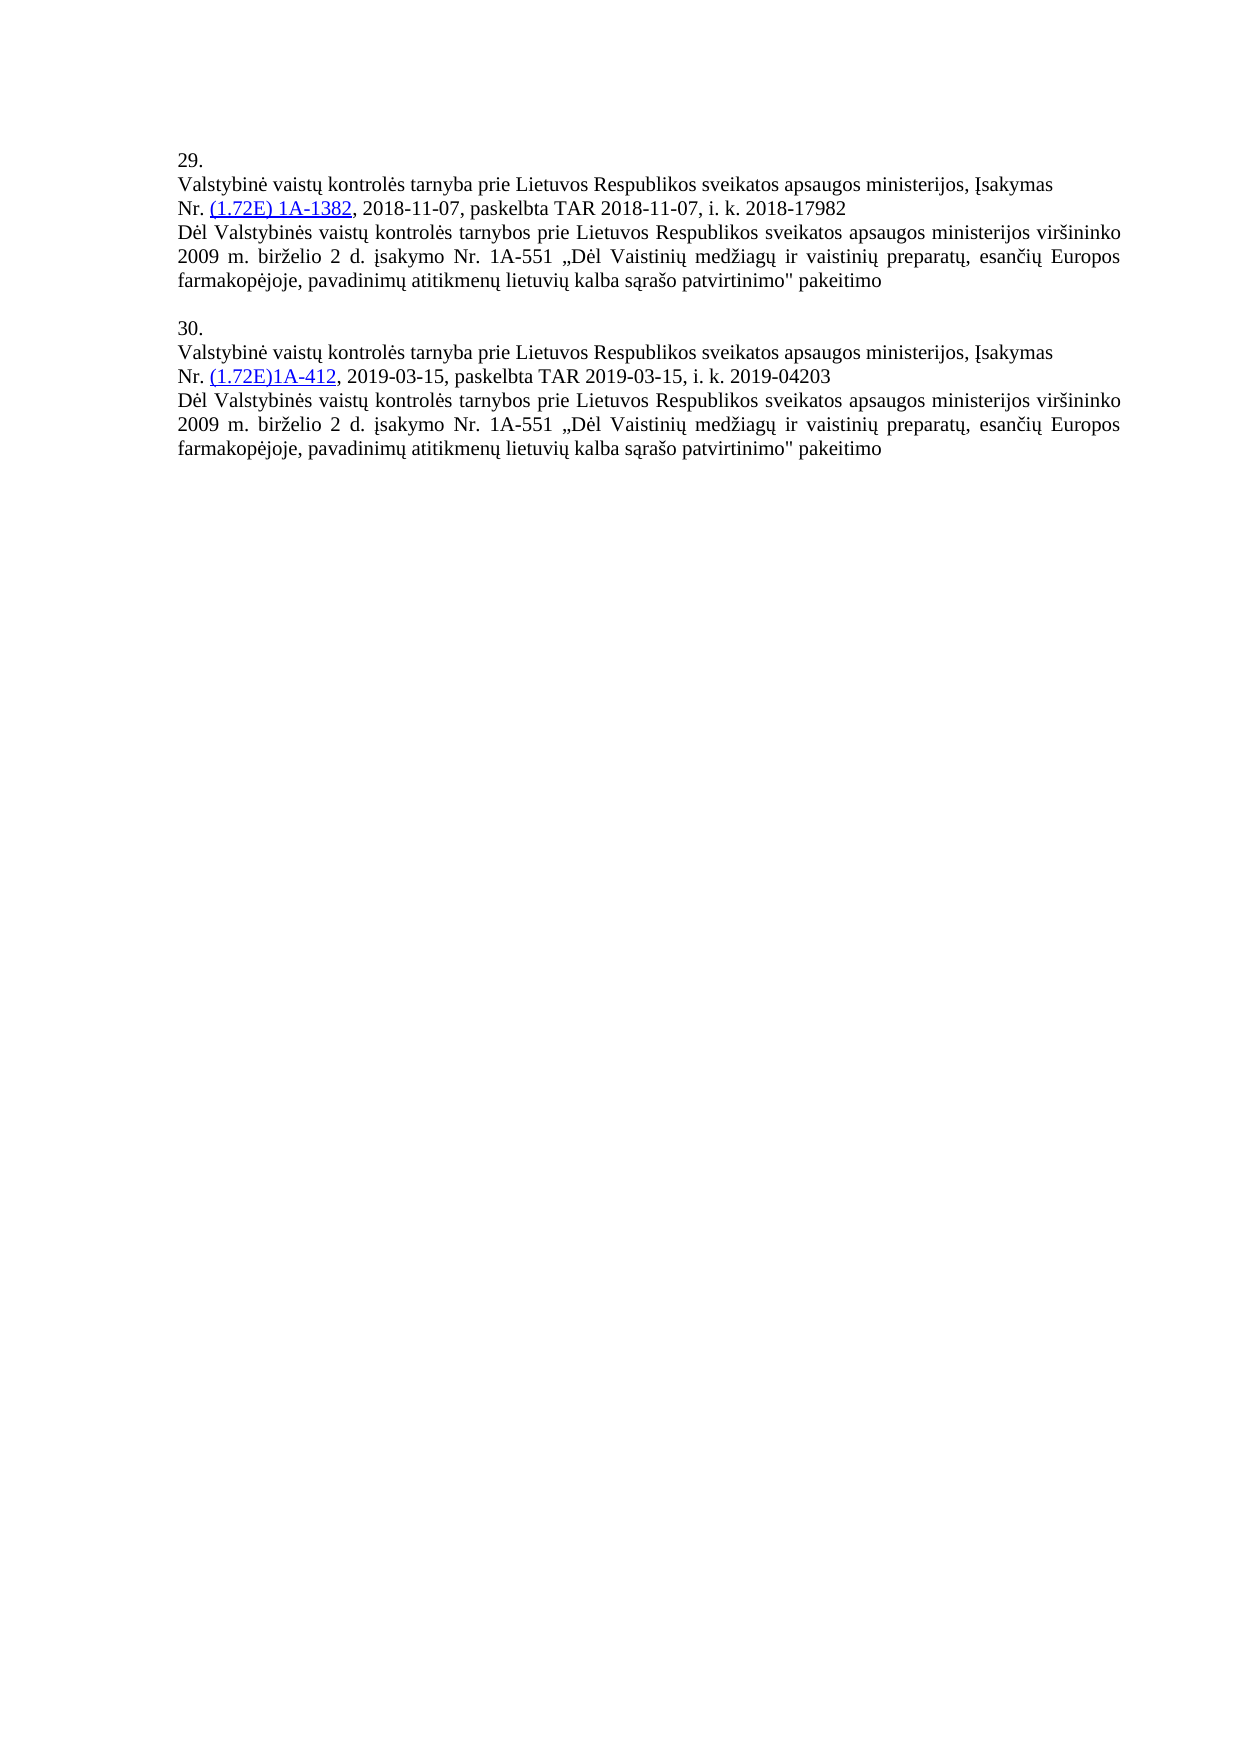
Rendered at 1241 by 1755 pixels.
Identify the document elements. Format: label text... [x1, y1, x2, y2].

text 30. [177, 316, 1122, 340]
text Nr. (1.72E)1A-412, 2019-03-15, paskelbta TAR 2019-03-15, i. k. 2019-04203 [177, 364, 1122, 388]
text Valstybinė vaistų kontrolės tarnyba prie Lietuvos Respublikos sveikatos apsaugos ministerijos, Įsakymas [177, 340, 1122, 364]
text Nr. (1.72E) 1A-1382, 2018-11-07, paskelbta TAR 2018-11-07, i. k. 2018-17982 [177, 196, 1122, 220]
text Dėl Valstybinės vaistų kontrolės tarnybos prie Lietuvos Respublikos sveikatos apsaugos ministerijos viršininko 2009 m. birželio 2 d. įsakymo Nr. 1A-551 „Dėl Vaistinių medžiagų ir vaistinių preparatų, esančių Europos farmakopėjoje, pavadinimų atitikmenų lietuvių kalba sąrašo patvirtinimo" pakeitimo [177, 388, 1122, 460]
text Valstybinė vaistų kontrolės tarnyba prie Lietuvos Respublikos sveikatos apsaugos ministerijos, Įsakymas [177, 172, 1122, 196]
text 29. [177, 148, 1122, 172]
text Dėl Valstybinės vaistų kontrolės tarnybos prie Lietuvos Respublikos sveikatos apsaugos ministerijos viršininko 2009 m. birželio 2 d. įsakymo Nr. 1A-551 „Dėl Vaistinių medžiagų ir vaistinių preparatų, esančių Europos farmakopėjoje, pavadinimų atitikmenų lietuvių kalba sąrašo patvirtinimo" pakeitimo [177, 220, 1122, 292]
